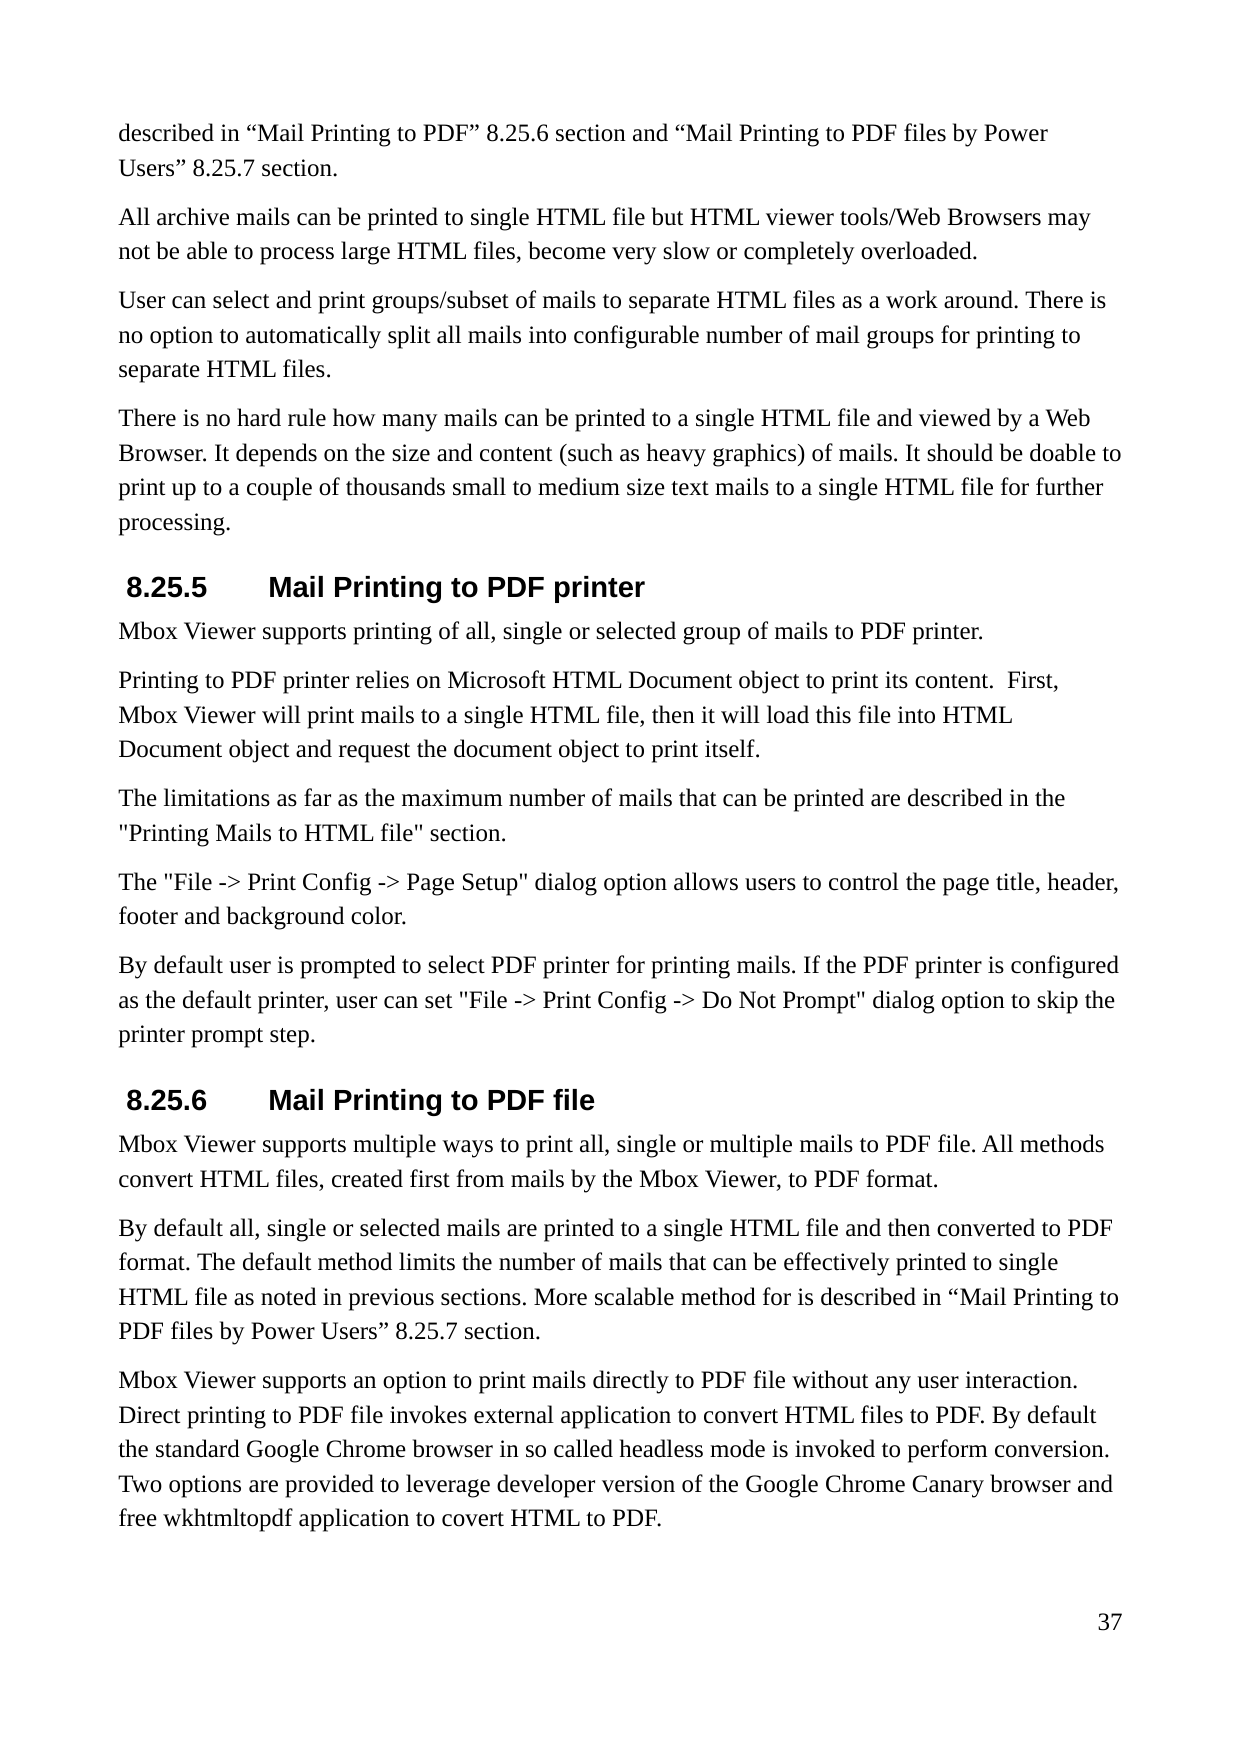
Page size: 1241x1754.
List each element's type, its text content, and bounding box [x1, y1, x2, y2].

text Printing to PDF printer relies on Microsoft HTML Document object to print its content. First, Mbox Viewer will print mails to a single HTML file, then it will load this file into HTML Document object and request the document object to print itself. [118, 665, 1122, 763]
text By default user is prompted to select PDF printer for printing mails. If the PDF printer is configured as the default printer, user can set "File -> Print Config -> Do Not Prompt" dialog option to skip the printer prompt step. [118, 951, 1122, 1048]
text There is no hard rule how many mails can be printed to a single HTML file and viewed by a Web Browser. It depends on the size and content (such as heavy graphics) of mails. It should be doable to print up to a couple of thousands small to medium size text mails to a single HTML file for further processing. [118, 403, 1122, 535]
text User can select and print groups/subset of mails to separate HTML files as a work around. There is no option to automatically split all mails into configurable number of mail groups for printing to separate HTML files. [118, 285, 1122, 383]
subtitle Mail Printing to PDF file [118, 1083, 1122, 1117]
text Mbox Viewer supports printing of all, single or selected group of mails to PDF printer. [118, 616, 1122, 645]
text All archive mails can be printed to single HTML file but HTML viewer tools/Web Browsers may not be able to process large HTML files, become very slow or completely overloaded. [118, 202, 1122, 265]
text Mbox Viewer supports multiple ways to print all, single or multiple mails to PDF file. All methods convert HTML files, created first from mails by the Mbox Viewer, to PDF format. [118, 1129, 1122, 1192]
text The "File -> Print Config -> Page Setup" dialog option allows users to control the page title, header, footer and background color. [118, 867, 1122, 930]
subtitle Mail Printing to PDF printer [118, 570, 1122, 604]
text described in “Mail Printing to PDF” 8.25.6 section and “Mail Printing to PDF files by Power Users” 8.25.7 section. [118, 118, 1122, 181]
text Mbox Viewer supports an option to print mails directly to PDF file without any user interaction. Direct printing to PDF file invokes external application to convert HTML files to PDF. By default the standard Google Chrome browser in so called headless mode is invoked to perform conversion. Two options are provided to leverage developer version of the Google Chrome Canary browser and free wkhtmltopdf application to covert HTML to PDF. [118, 1365, 1122, 1532]
text By default all, single or selected mails are printed to a single HTML file and then converted to PDF format. The default method limits the number of mails that can be effectively printed to single HTML file as noted in previous sections. More scalable method for is described in “Mail Printing to PDF files by Power Users” 8.25.7 section. [118, 1213, 1122, 1345]
text The limitations as far as the maximum number of mails that can be printed are described in the "Printing Mails to HTML file" section. [118, 783, 1122, 847]
